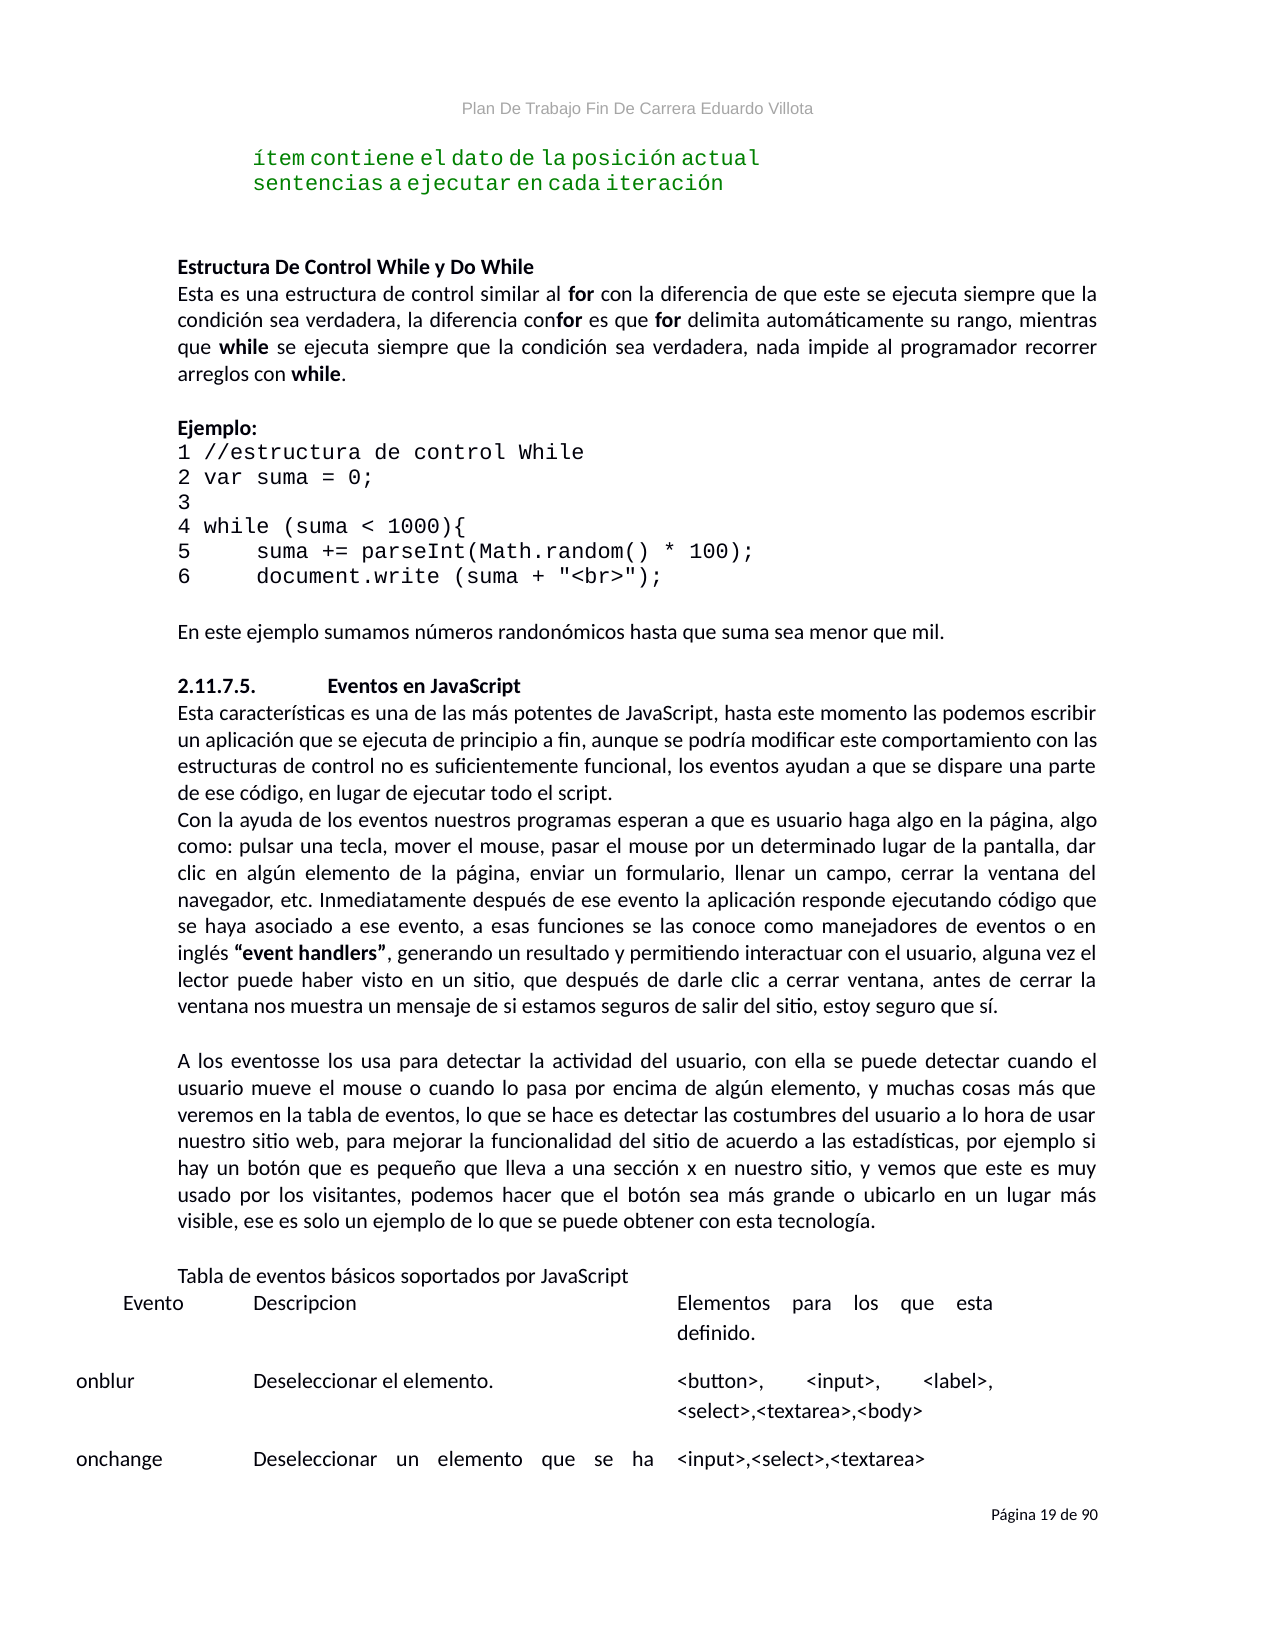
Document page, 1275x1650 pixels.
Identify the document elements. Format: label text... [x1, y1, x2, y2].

text 2.11.7.5. Eventos en JavaScript [177, 673, 1098, 699]
text En este ejemplo sumamos números randonómicos hasta que suma sea menor que mil. [177, 618, 1098, 645]
text Con la ayuda de los eventos nuestros programas esperan a que es usuario haga algo en la página, algo como: pulsar una tecla, mover el mouse, pasar el mouse por un determinado lugar de la pantalla, dar clic en algún elemento de la página, enviar un formulario, llenar un campo, cerrar la ventana del navegador, etc. Inmediatamente después de ese evento la aplicación responde ejecutando código que se haya asociado a ese evento, a esas funciones se las conoce como manejadores de eventos o en inglés “event handlers”, generando un resultado y permitiendo interactuar con el usuario, alguna vez el lector puede haber visto en un sitio, que después de darle clic a cerrar ventana, antes de cerrar la ventana nos muestra un mensaje de si estamos seguros de salir del sitio, estoy seguro que sí. [177, 806, 1098, 1019]
text 2 var suma = 0; [177, 466, 1098, 491]
text 1 //estructura de control While [177, 441, 1098, 466]
table_cell <button>, <input>, <label>, <select>,<textarea>,<body> [666, 1367, 1004, 1445]
table_header Evento [65, 1289, 242, 1367]
table_header Descripcion [242, 1289, 666, 1367]
table_cell onchange [65, 1445, 242, 1492]
text Estructura De Control While y Do While [177, 253, 1098, 280]
text A los eventosse los usa para detectar la actividad del usuario, con ella se puede detectar cuando el usuario mueve el mouse o cuando lo pasa por encima de algún elemento, y muchas cosas más que veremos en la tabla de eventos, lo que se hace es detectar las costumbres del usuario a lo hora de usar nuestro sitio web, para mejorar la funcionalidad del sitio de acuerdo a las estadísticas, por ejemplo si hay un botón que es pequeño que lleva a una sección x en nuestro sitio, y vemos que este es muy usado por los visitantes, podemos hacer que el botón sea más grande o ubicarlo en un lugar más visible, ese es solo un ejemplo de lo que se puede obtener con esta tecnología. [177, 1047, 1098, 1234]
table_cell Deseleccionar el elemento. [242, 1367, 666, 1445]
text Esta características es una de las más potentes de JavaScript, hasta este momento las podemos escribir un aplicación que se ejecuta de principio a fin, aunque se podría modificar este comportamiento con las estructuras de control no es suficientemente funcional, los eventos ayudan a que se dispare una parte de ese código, en lugar de ejecutar todo el script. [177, 699, 1098, 806]
table_cell Deseleccionar un elemento que se ha [242, 1445, 666, 1492]
text 5 suma += parseInt(Math.random() * 100); [177, 540, 1098, 565]
text 6 document.write (suma + "<br>"); [177, 565, 1098, 590]
text Ejemplo: [177, 414, 1098, 441]
text Tabla de eventos básicos soportados por JavaScript [177, 1262, 1098, 1289]
text Esta es una estructura de control similar al for con la diferencia de que este se ejecuta siempre que la condición sea verdadera, la diferencia confor es que for delimita automáticamente su rango, mientras que while se ejecuta siempre que la condición sea verdadera, nada impide al programador recorrer arreglos con while. [177, 280, 1098, 387]
text ítem contiene el dato de la posición actual [177, 148, 1098, 172]
table_cell <input>,<select>,<textarea> [666, 1445, 1004, 1492]
text 3 [177, 491, 1098, 516]
table_cell onblur [65, 1367, 242, 1445]
text 4 while (suma < 1000){ [177, 516, 1098, 540]
table_header Elementos para los que esta definido. [666, 1289, 1004, 1367]
text sentencias a ejecutar en cada iteración [177, 172, 1098, 197]
